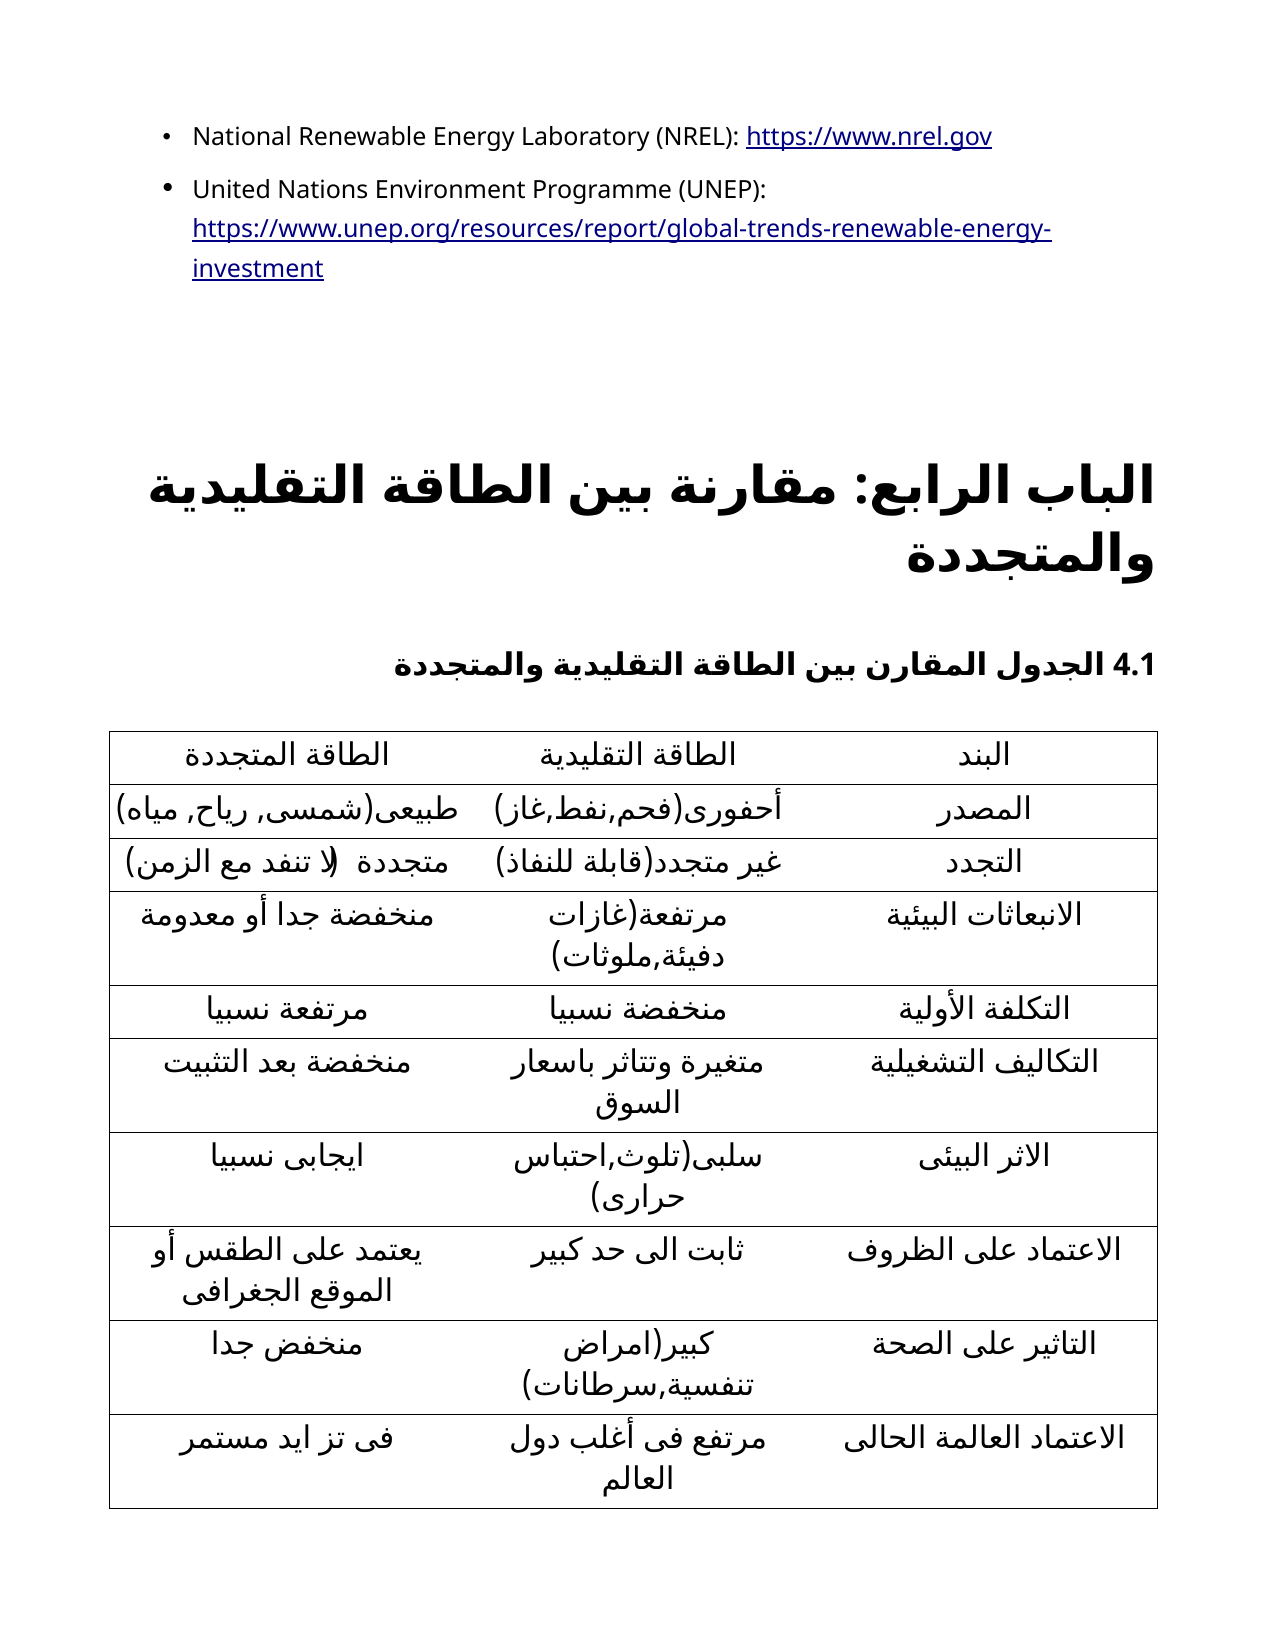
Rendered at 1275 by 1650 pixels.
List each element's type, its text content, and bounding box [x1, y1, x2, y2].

table_cell مرتفع فى أغلب دول العالم [465, 1415, 811, 1508]
text 4.1 الجدول المقارن بين الطاقة التقليدية والمتجددة [118, 648, 1157, 688]
table_cell الاعتماد على الظروف [811, 1227, 1157, 1320]
table_cell منخفضة جدا أو معدومة [110, 892, 465, 985]
table_cell ايجابى نسبيا [110, 1133, 465, 1226]
list United Nations Environment Programme (UNEP): https://www.unep.org/resources/report/global-trends-renewable-energy-investment [162, 172, 1157, 284]
list National Renewable Energy Laboratory (NREL): https://www.nrel.gov [162, 118, 1157, 152]
table_cell غير متجدد(قابلة للنفاذ) [465, 839, 811, 891]
table_cell التجدد [811, 839, 1157, 891]
table_cell مرتفعة نسبيا [110, 986, 465, 1038]
table_cell الاثر البيئى [811, 1133, 1157, 1226]
table_header الطاقة المتجددة [110, 732, 465, 784]
table_cell متغيرة وتتاثر باسعار السوق [465, 1039, 811, 1132]
table_header الطاقة التقليدية [465, 732, 811, 784]
table_cell متجددة( لا تنفد مع الزمن) [110, 839, 465, 891]
table_cell منخفضة بعد التثبيت [110, 1039, 465, 1132]
table_cell منخفض جدا [110, 1321, 465, 1414]
table_cell منخفضة نسبيا [465, 986, 811, 1038]
table_cell فى تز ايد مستمر [110, 1415, 465, 1508]
table_header البند [811, 732, 1157, 784]
table_cell الانبعاثات البيئية [811, 892, 1157, 985]
table_cell أحفورى(فحم,نفط,غاز) [465, 785, 811, 837]
table_cell طبيعى(شمسى, رياح, مياه) [110, 785, 465, 837]
table_cell مرتفعة(غازات دفيئة,ملوثات) [465, 892, 811, 985]
table_cell سلبى(تلوث,احتباس حرارى) [465, 1133, 811, 1226]
subtitle الباب الرابع: مقارنة بين الطاقة التقليدية والمتجددة [118, 457, 1157, 593]
table_cell كبير(امراض تنفسية,سرطانات) [465, 1321, 811, 1414]
table_cell التاثير على الصحة [811, 1321, 1157, 1414]
table_cell التكلفة الأولية [811, 986, 1157, 1038]
table_cell يعتمد على الطقس أو الموقع الجغرافى [110, 1227, 465, 1320]
table_cell ثابت الى حد كبير [465, 1227, 811, 1320]
table_cell التكاليف التشغيلية [811, 1039, 1157, 1132]
table_cell الاعتماد العالمة الحالى [811, 1415, 1157, 1508]
table_cell المصدر [811, 785, 1157, 837]
